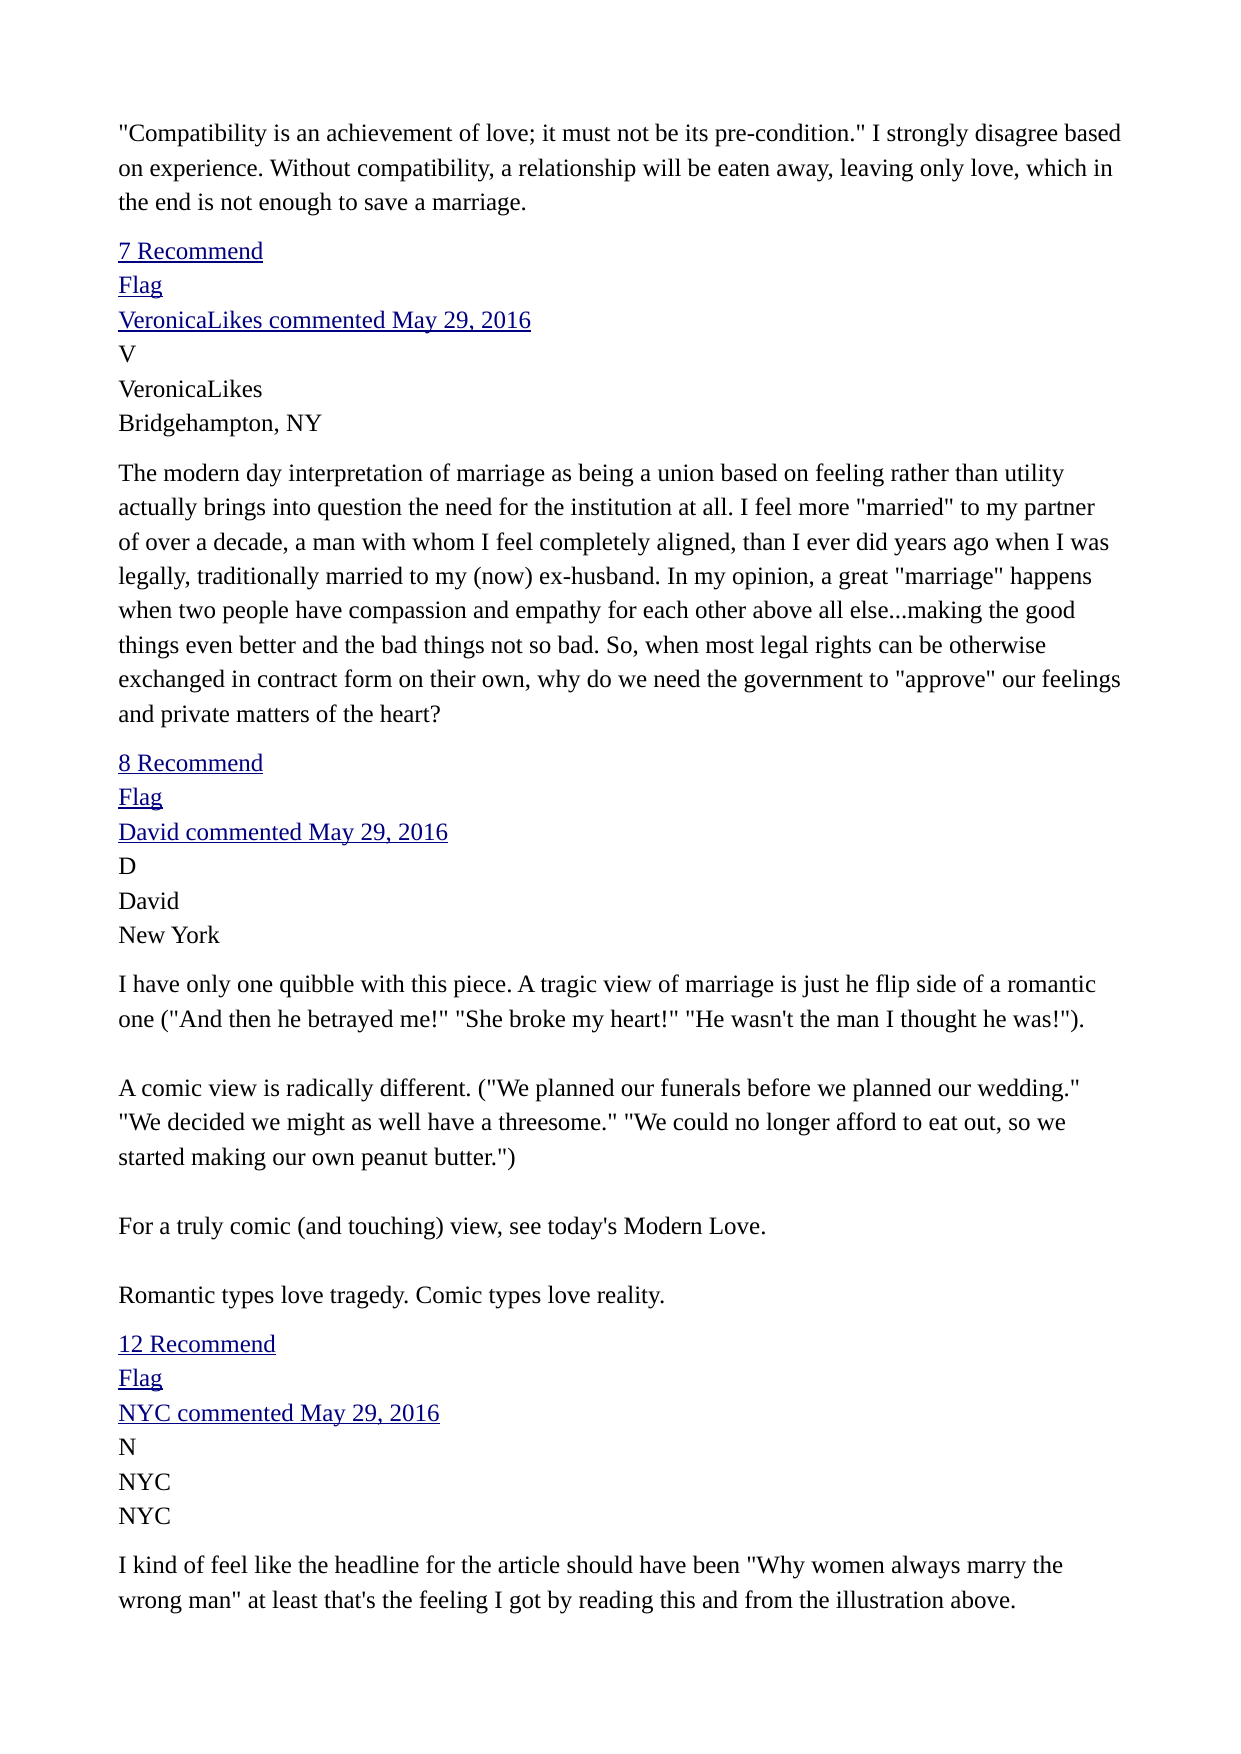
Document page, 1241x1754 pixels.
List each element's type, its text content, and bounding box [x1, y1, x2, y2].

text NYC [118, 1501, 1122, 1530]
text 8 Recommend [118, 748, 1122, 777]
text "Compatibility is an achievement of love; it must not be its pre-condition." I strongly disagree based on experience. Without compatibility, a relationship will be eaten away, leaving only love, which in the end is not enough to save a marriage. [118, 118, 1122, 216]
text VeronicaLikes [118, 374, 1122, 403]
text VeronicaLikes commented May 29, 2016 [118, 305, 1122, 334]
text Flag [118, 1363, 1122, 1392]
text NYC commented May 29, 2016 [118, 1398, 1122, 1427]
text David [118, 886, 1122, 915]
text The modern day interpretation of marriage as being a union based on feeling rather than utility actually brings into question the need for the institution at all. I feel more "married" to my partner of over a decade, a man with whom I feel completely aligned, than I ever did years ago when I was legally, traditionally married to my (now) ex-husband. In my opinion, a great "marriage" happens when two people have compassion and empathy for each other above all else...making the good things even better and the bad things not so bad. So, when most legal rights can be otherwise exchanged in contract form on their own, why do we need the government to "approve" our feelings and private matters of the heart? [118, 458, 1122, 728]
text 7 Recommend [118, 236, 1122, 265]
text D [118, 851, 1122, 880]
text NYC [118, 1467, 1122, 1496]
text I have only one quibble with this piece. A tragic view of marriage is just he flip side of a romantic one ("And then he betrayed me!" "She broke my heart!" "He wasn't the man I thought he was!"). A comic view is radically different. ("We planned our funerals before we planned our wedding." "We decided we might as well have a threesome." "We could no longer afford to eat out, so we started making our own peanut butter.") For a truly comic (and touching) view, see today's Modern Love. Romantic types love tragedy. Comic types love reality. [118, 969, 1122, 1308]
text David commented May 29, 2016 [118, 817, 1122, 846]
text Flag [118, 782, 1122, 811]
text Bridgehampton, NY [118, 408, 1122, 437]
text N [118, 1432, 1122, 1461]
text New York [118, 920, 1122, 949]
text V [118, 339, 1122, 368]
text I kind of feel like the headline for the article should have been "Why women always marry the wrong man" at least that's the feeling I got by reading this and from the illustration above. [118, 1550, 1122, 1613]
text 12 Recommend [118, 1329, 1122, 1358]
text Flag [118, 271, 1122, 299]
